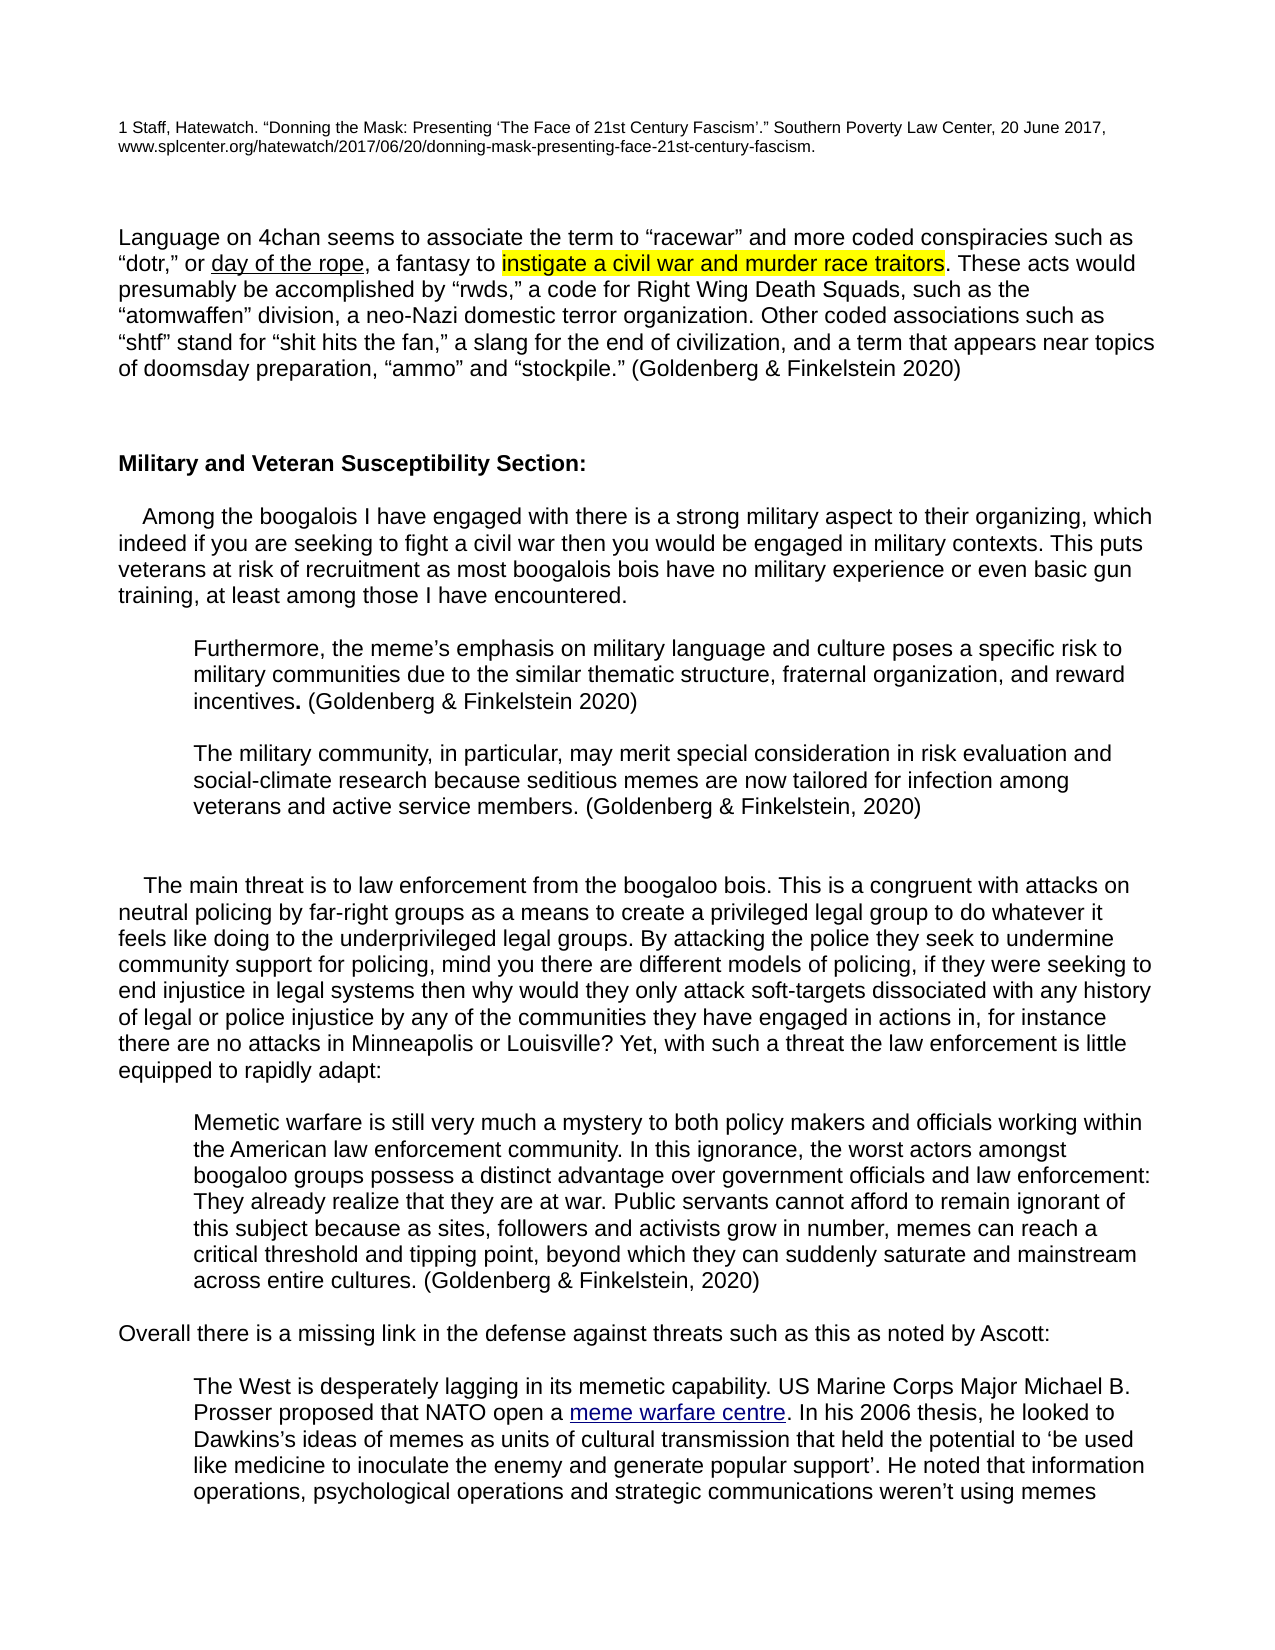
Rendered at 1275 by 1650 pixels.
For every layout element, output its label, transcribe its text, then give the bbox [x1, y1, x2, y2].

text 1 Staff, Hatewatch. “Donning the Mask: Presenting ‘The Face of 21st Century Fascism’.” Southern Poverty Law Center, 20 June 2017, www.splcenter.org/hatewatch/2017/06/20/donning-mask-presenting-face-21st-century-fascism. [118, 118, 1157, 156]
text Language on 4chan seems to associate the term to “racewar” and more coded conspiracies such as “dotr,” or day of the rope, a fantasy to instigate a civil war and murder race traitors. These acts would presumably be accomplished by “rwds,” a code for Right Wing Death Squads, such as the “atomwaffen” division, a neo-Nazi domestic terror organization. Other coded associations such as “shtf” stand for “shit hits the fan,” a slang for the end of civilization, and a term that appears near topics of doomsday preparation, “ammo” and “stockpile.” (Goldenberg & Finkelstein 2020) [118, 223, 1157, 382]
text Among the boogalois I have engaged with there is a strong military aspect to their organizing, which indeed if you are seeking to fight a civil war then you would be engaged in military contexts. This puts veterans at risk of recruitment as most boogalois bois have no military experience or even basic gun training, at least among those I have encountered. [118, 503, 1157, 608]
text The military community, in particular, may merit special consideration in risk evaluation and social-climate research because seditious memes are now tailored for infection among veterans and active service members. (Goldenberg & Finkelstein, 2020) [193, 740, 1157, 819]
text The main threat is to law enforcement from the boogaloo bois. This is a congruent with attacks on neutral policing by far-right groups as a means to create a privileged legal group to do whatever it feels like doing to the underprivileged legal groups. By attacking the police they seek to undermine community support for policing, mind you there are different models of policing, if they were seeking to end injustice in legal systems then why would they only attack soft-targets dissociated with any history of legal or police injustice by any of the communities they have engaged in actions in, for instance there are no attacks in Minneapolis or Louisville? Yet, with such a threat the law enforcement is little equipped to rapidly adapt: [118, 872, 1157, 1083]
text Memetic warfare is still very much a mystery to both policy makers and officials working within the American law enforcement community. In this ignorance, the worst actors amongst boogaloo groups possess a distinct advantage over government officials and law enforcement: They already realize that they are at war. Public servants cannot afford to remain ignorant of this subject because as sites, followers and activists grow in number, memes can reach a critical threshold and tipping point, beyond which they can suddenly saturate and mainstream across entire cultures. (Goldenberg & Finkelstein, 2020) [193, 1109, 1157, 1294]
text Overall there is a missing link in the defense against threats such as this as noted by Ascott: [118, 1320, 1157, 1346]
text Military and Veteran Susceptibility Section: [118, 450, 1157, 477]
text Furthermore, the meme’s emphasis on military language and culture poses a specific risk to military communities due to the similar thematic structure, fraternal organization, and reward incentives. (Goldenberg & Finkelstein 2020) [193, 635, 1157, 714]
text The West is desperately lagging in its memetic capability. US Marine Corps Major Michael B. Prosser proposed that NATO open a meme warfare centre. In his 2006 thesis, he looked to Dawkins’s ideas of memes as units of cultural transmission that held the potential to ‘be used like medicine to inoculate the enemy and generate popular support’. He noted that information operations, psychological operations and strategic communications weren’t using memes [193, 1373, 1157, 1504]
